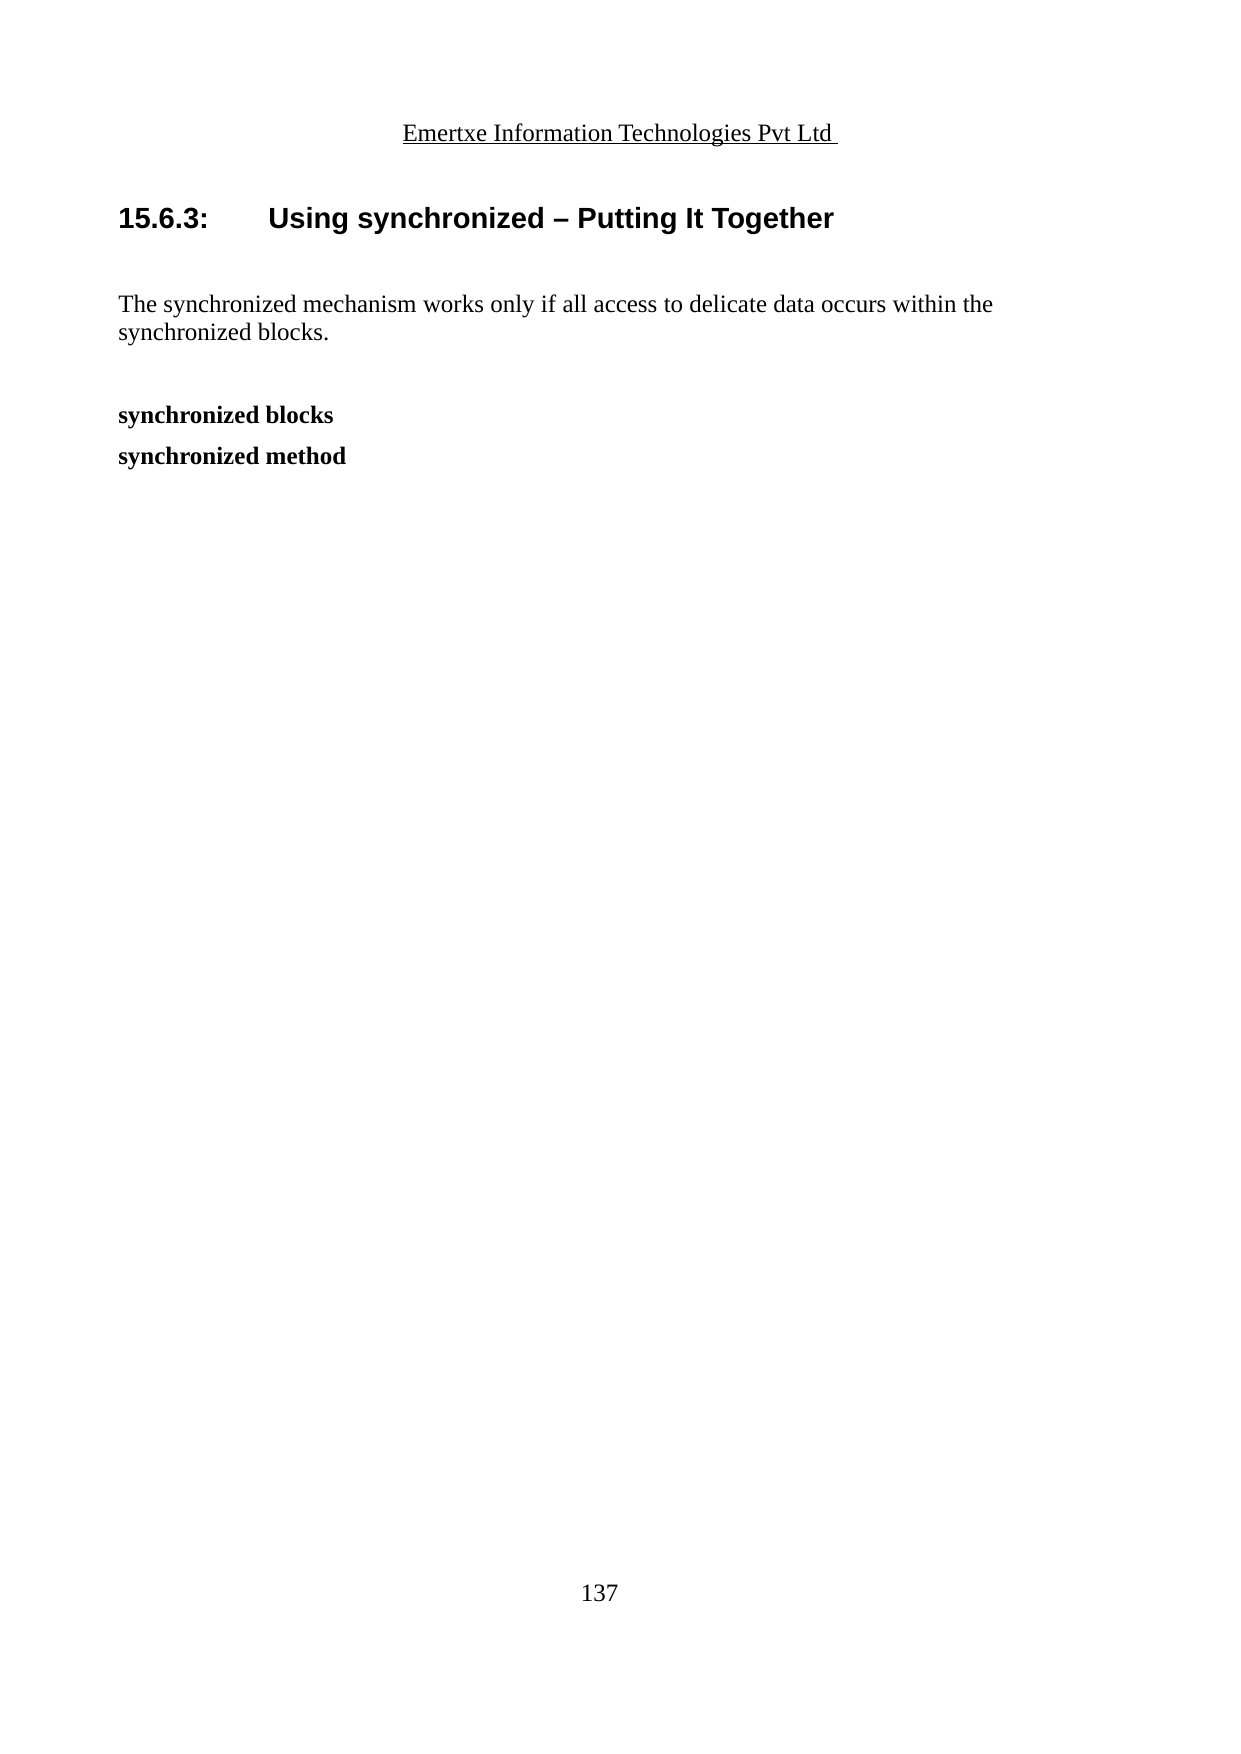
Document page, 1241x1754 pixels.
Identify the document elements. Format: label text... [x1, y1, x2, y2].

text synchronized blocks [118, 400, 1122, 429]
subtitle Using synchronized – Putting It Together [118, 201, 1122, 235]
text The synchronized mechanism works only if all access to delicate data occurs within the synchronized blocks. [118, 289, 1122, 346]
text synchronized method [118, 441, 1122, 470]
